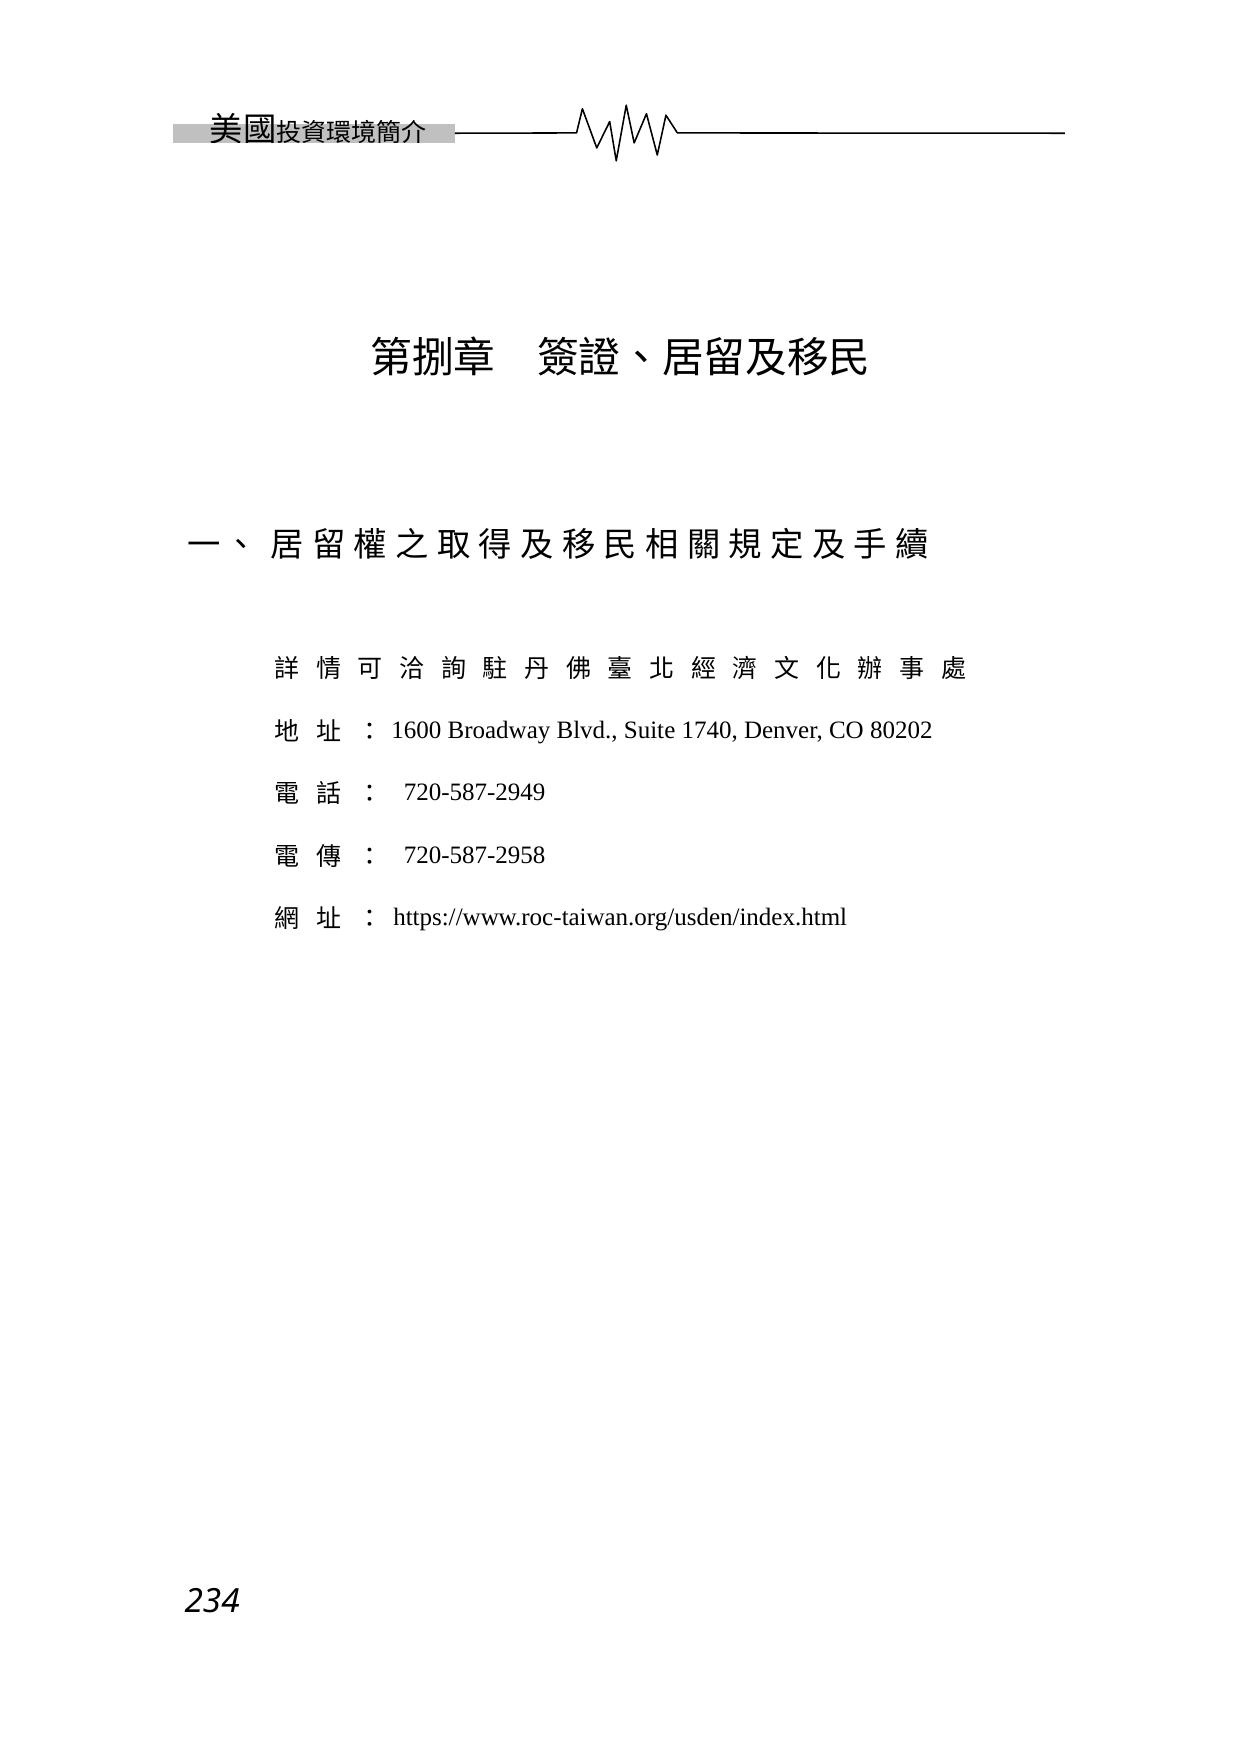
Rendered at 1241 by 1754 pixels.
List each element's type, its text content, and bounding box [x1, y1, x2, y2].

text 第捌章 簽證、居留及移民 [183, 313, 1058, 375]
text 電話：720-587-2949 [183, 750, 1058, 813]
text 網址：https://www.roc-taiwan.org/usden/index.html [183, 875, 1058, 938]
text 一、居留權之取得及移民相關規定及手續 [183, 500, 1058, 563]
text 電傳：720-587-2958 [183, 813, 1058, 875]
text 詳情可洽詢駐丹佛臺北經濟文化辦事處 [183, 625, 1058, 688]
text 地址：1600 Broadway Blvd., Suite 1740, Denver, CO 80202 [183, 688, 1058, 750]
